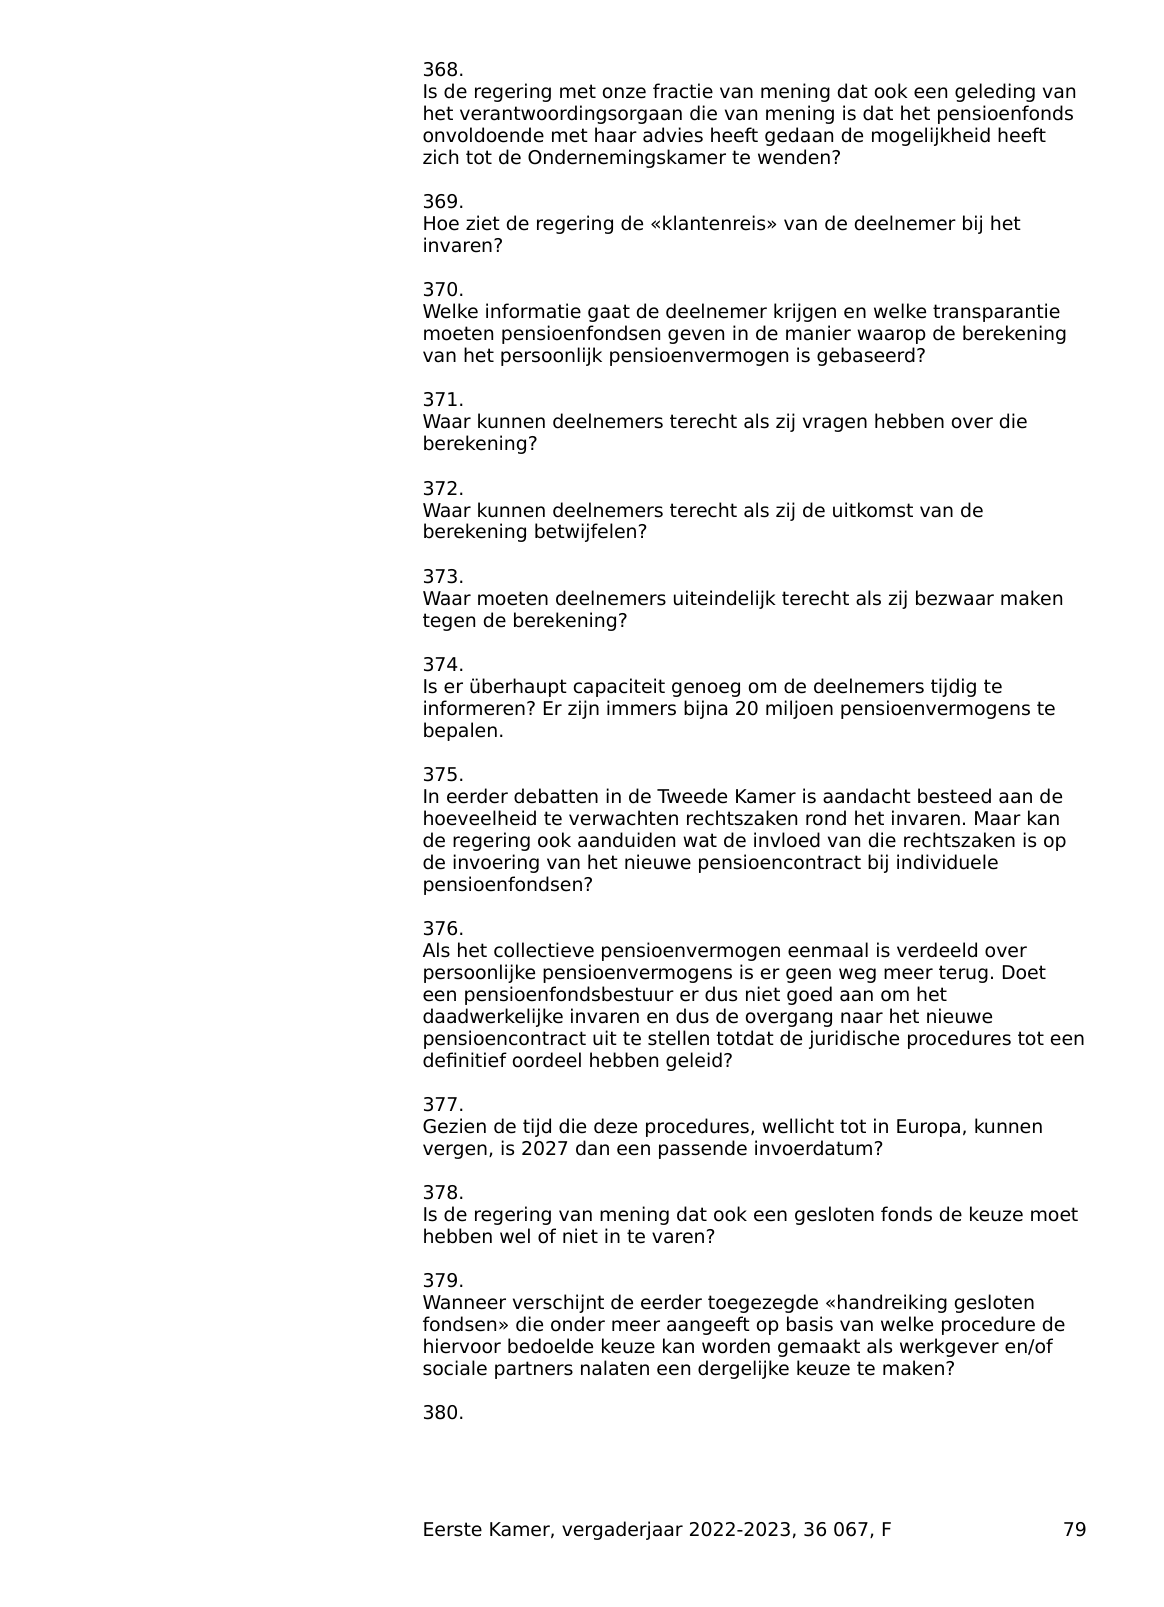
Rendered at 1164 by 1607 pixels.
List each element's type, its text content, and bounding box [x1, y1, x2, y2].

text Als het collectieve pensioenvermogen eenmaal is verdeeld over persoonlijke pensioenvermogens is er geen weg meer terug. Doet een pensioenfondsbestuur er dus niet goed aan om het daadwerkelijke invaren en dus de overgang naar het nieuwe pensioencontract uit te stellen totdat de juridische procedures tot een definitief oordeel hebben geleid? [422, 940, 1087, 1072]
text 373. [422, 566, 1087, 588]
text Hoe ziet de regering de «klantenreis» van de deelnemer bij het invaren? [422, 213, 1087, 257]
text 375. [422, 764, 1087, 786]
text 378. [422, 1182, 1087, 1204]
text 374. [422, 654, 1087, 676]
text Welke informatie gaat de deelnemer krijgen en welke transparantie moeten pensioenfondsen geven in de manier waarop de berekening van het persoonlijk pensioenvermogen is gebaseerd? [422, 301, 1087, 367]
text 370. [422, 279, 1087, 301]
text Is er überhaupt capaciteit genoeg om de deelnemers tijdig te informeren? Er zijn immers bijna 20 miljoen pensioenvermogens te bepalen. [422, 676, 1087, 742]
text 376. [422, 918, 1087, 940]
text Waar kunnen deelnemers terecht als zij vragen hebben over die berekening? [422, 411, 1087, 455]
text Is de regering met onze fractie van mening dat ook een geleding van het verantwoordingsorgaan die van mening is dat het pensioenfonds onvoldoende met haar advies heeft gedaan de mogelijkheid heeft zich tot de Ondernemingskamer te wenden? [422, 81, 1087, 169]
text 379. [422, 1270, 1087, 1292]
text Wanneer verschijnt de eerder toegezegde «handreiking gesloten fondsen» die onder meer aangeeft op basis van welke procedure de hiervoor bedoelde keuze kan worden gemaakt als werkgever en/of sociale partners nalaten een dergelijke keuze te maken? [422, 1292, 1087, 1380]
text 372. [422, 477, 1087, 499]
text Waar kunnen deelnemers terecht als zij de uitkomst van de berekening betwijfelen? [422, 499, 1087, 543]
text Is de regering van mening dat ook een gesloten fonds de keuze moet hebben wel of niet in te varen? [422, 1204, 1087, 1248]
text Gezien de tijd die deze procedures, wellicht tot in Europa, kunnen vergen, is 2027 dan een passende invoerdatum? [422, 1116, 1087, 1160]
text In eerder debatten in de Tweede Kamer is aandacht besteed aan de hoeveelheid te verwachten rechtszaken rond het invaren. Maar kan de regering ook aanduiden wat de invloed van die rechtszaken is op de invoering van het nieuwe pensioencontract bij individuele pensioenfondsen? [422, 786, 1087, 896]
text 369. [422, 191, 1087, 213]
text 371. [422, 389, 1087, 411]
text Waar moeten deelnemers uiteindelijk terecht als zij bezwaar maken tegen de berekening? [422, 588, 1087, 632]
text 377. [422, 1094, 1087, 1116]
text 380. [422, 1402, 1087, 1424]
text 368. [422, 59, 1087, 81]
